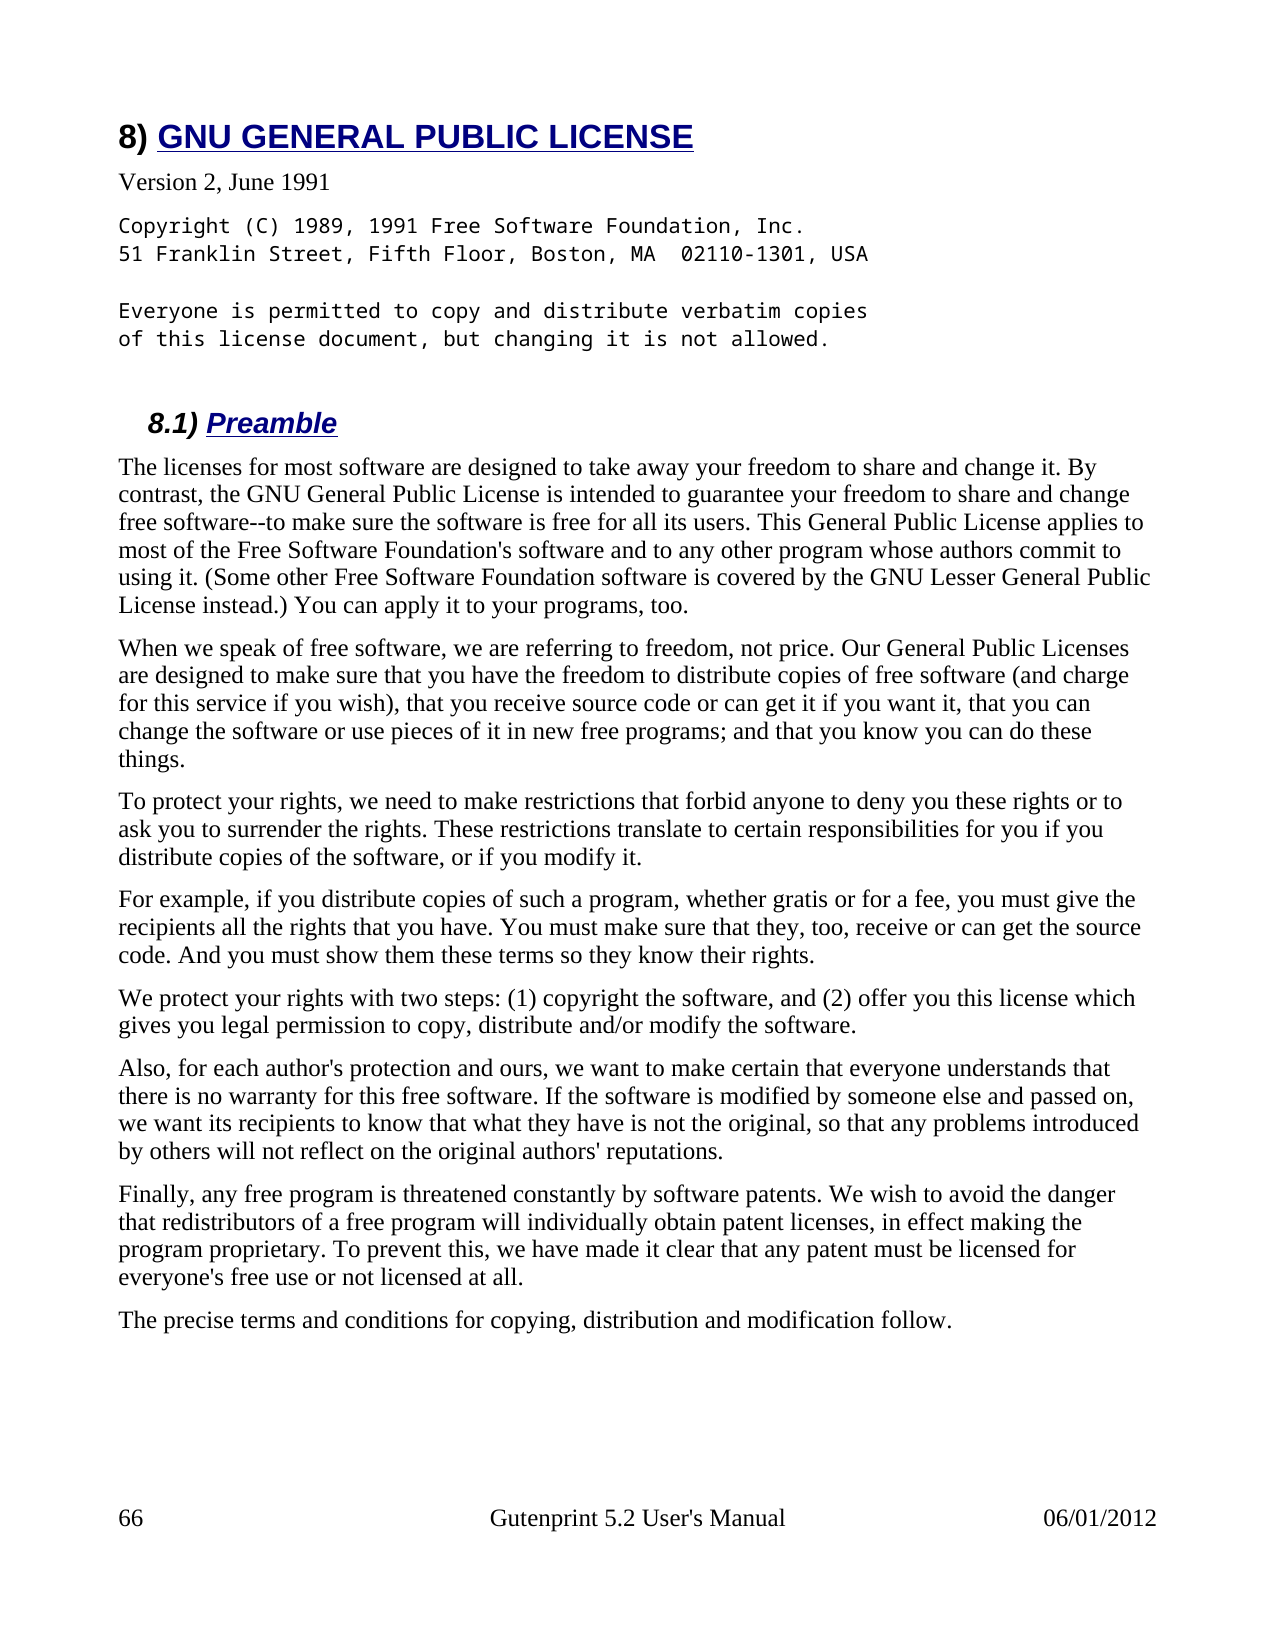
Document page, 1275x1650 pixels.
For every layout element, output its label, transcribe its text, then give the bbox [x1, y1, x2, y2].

text When we speak of free software, we are referring to freedom, not price. Our General Public Licenses are designed to make sure that you have the freedom to distribute copies of free software (and charge for this service if you wish), that you receive source code or can get it if you want it, that you can change the software or use pieces of it in new free programs; and that you know you can do these things. [118, 634, 1157, 772]
text Also, for each author's protection and ours, we want to make certain that everyone understands that there is no warranty for this free software. If the software is modified by someone else and passed on, we want its recipients to know that what they have is not the original, so that any problems introduced by others will not reflect on the original authors' reputations. [118, 1054, 1157, 1165]
text The licenses for most software are designed to take away your freedom to share and change it. By contrast, the GNU General Public License is intended to guarantee your freedom to share and change free software--to make sure the software is free for all its users. This General Public License applies to most of the Free Software Foundation's software and to any other program whose authors commit to using it. (Some other Free Software Foundation software is covered by the GNU Lesser General Public License instead.) You can apply it to your programs, too. [118, 453, 1157, 619]
text For example, if you distribute copies of such a program, whether gratis or for a fee, you must give the recipients all the rights that you have. You must make sure that they, too, receive or can get the source code. And you must show them these terms so they know their rights. [118, 886, 1157, 969]
text Copyright (C) 1989, 1991 Free Software Foundation, Inc. [118, 211, 1157, 239]
text The precise terms and conditions for copying, distribution and modification follow. [118, 1306, 1157, 1333]
text Version 2, June 1991 [118, 168, 1157, 196]
text 51 Franklin Street, Fifth Floor, Boston, MA 02110-1301, USA [118, 239, 1157, 268]
text Finally, any free program is threatened constantly by software patents. We wish to avoid the danger that redistributors of a free program will individually obtain patent licenses, in effect making the program proprietary. To prevent this, we have made it clear that any patent must be licensed for everyone's free use or not licensed at all. [118, 1180, 1157, 1291]
text We protect your rights with two steps: (1) copyright the software, and (2) offer you this license which gives you legal permission to copy, distribute and/or modify the software. [118, 984, 1157, 1039]
subtitle GNU GENERAL PUBLIC LICENSE [118, 118, 1157, 156]
subtitle Preamble [148, 407, 1157, 440]
text To protect your rights, we need to make restrictions that forbid anyone to deny you these rights or to ask you to surrender the rights. These restrictions translate to certain responsibilities for you if you distribute copies of the software, or if you modify it. [118, 787, 1157, 871]
text of this license document, but changing it is not allowed. [118, 324, 1157, 353]
text Everyone is permitted to copy and distribute verbatim copies [118, 296, 1157, 324]
